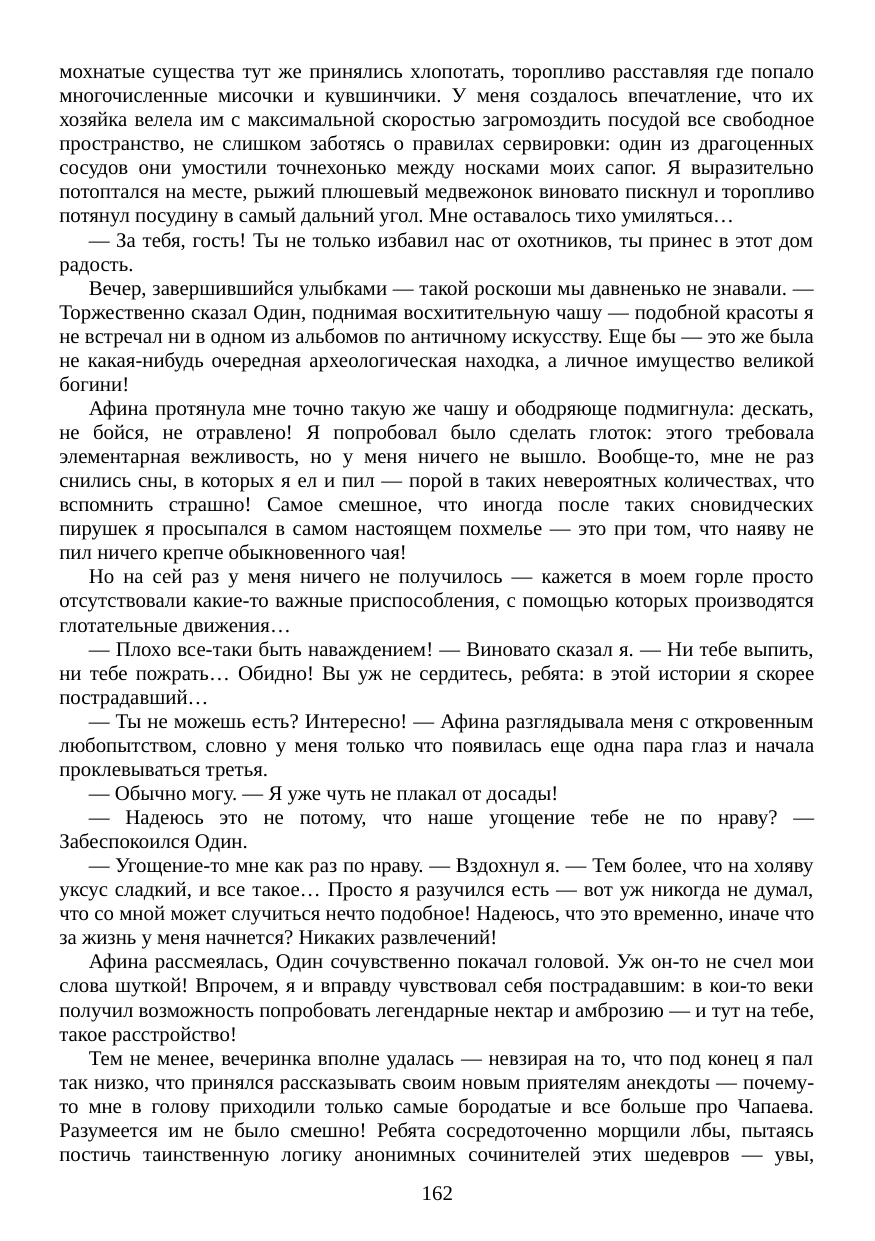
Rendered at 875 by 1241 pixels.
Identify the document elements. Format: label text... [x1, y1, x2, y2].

text Вечер, завершившийся улыбками — такой роскоши мы давненько не знавали. — Торжественно сказал Один, поднимая восхитительную чашу — подобной красоты я не встречал ни в одном из альбомов по античному искусству. Еще бы — это же была не какая-нибудь очередная археологическая находка, а личное имущество великой богини! [59, 276, 815, 396]
text Но на сей раз у меня ничего не получилось — кажется в моем горле просто отсутствовали какие-то важные приспособления, с помощью которых производятся глотательные движения… [59, 564, 815, 637]
text — Обычно могу. — Я уже чуть не плакал от досады! [59, 781, 815, 805]
text — Угощение-то мне как раз по нраву. — Вздохнул я. — Тем более, что на холяву уксус сладкий, и все такое… Просто я разучился есть — вот уж никогда не думал, что со мной может случиться нечто подобное! Надеюсь, что это временно, иначе что за жизнь у меня начнется? Никаких развлечений! [59, 853, 815, 949]
text Тем не менее, вечеринка вполне удалась — невзирая на то, что под конец я пал так низко, что принялся рассказывать своим новым приятелям анекдоты — почему-то мне в голову приходили только самые бородатые и все больше про Чапаева. Разумеется им не было смешно! Ребята сосредоточенно морщили лбы, пытаясь постичь таинственную логику анонимных сочинителей этих шедевров — увы, [59, 1046, 815, 1166]
text мохнатые существа тут же принялись хлопотать, торопливо расставляя где попало многочисленные мисочки и кувшинчики. У меня создалось впечатление, что их хозяйка велела им с максимальной скоростью загромоздить посудой все свободное пространство, не слишком заботясь о правилах сервировки: один из драгоценных сосудов они умостили точнехонько между носками моих сапог. Я выразительно потоптался на месте, рыжий плюшевый медвежонок виновато пискнул и торопливо потянул посудину в самый дальний угол. Мне оставалось тихо умиляться… [59, 59, 815, 227]
text — За тебя, гость! Ты не только избавил нас от охотников, ты принес в этот дом радость. [59, 227, 815, 276]
text — Плохо все-таки быть наваждением! — Виновато сказал я. — Ни тебе выпить, ни тебе пожрать… Обидно! Вы уж не сердитесь, ребята: в этой истории я скорее пострадавший… [59, 637, 815, 709]
text Афина протянула мне точно такую же чашу и ободряюще подмигнула: дескать, не бойся, не отравлено! Я попробовал было сделать глоток: этого требовала элементарная вежливость, но у меня ничего не вышло. Вообще-то, мне не раз снились сны, в которых я ел и пил — порой в таких невероятных количествах, что вспомнить страшно! Самое смешное, что иногда после таких сновидческих пирушек я просыпался в самом настоящем похмелье — это при том, что наяву не пил ничего крепче обыкновенного чая! [59, 396, 815, 564]
text — Надеюсь это не потому, что наше угощение тебе не по нраву? — Забеспокоился Один. [59, 805, 815, 853]
text — Ты не можешь есть? Интересно! — Афина разглядывала меня с откровенным любопытством, словно у меня только что появилась еще одна пара глаз и начала проклевываться третья. [59, 709, 815, 781]
text Афина рассмеялась, Один сочувственно покачал головой. Уж он-то не счел мои слова шуткой! Впрочем, я и вправду чувствовал себя пострадавшим: в кои-то веки получил возможность попробовать легендарные нектар и амброзию — и тут на тебе, такое расстройство! [59, 949, 815, 1046]
